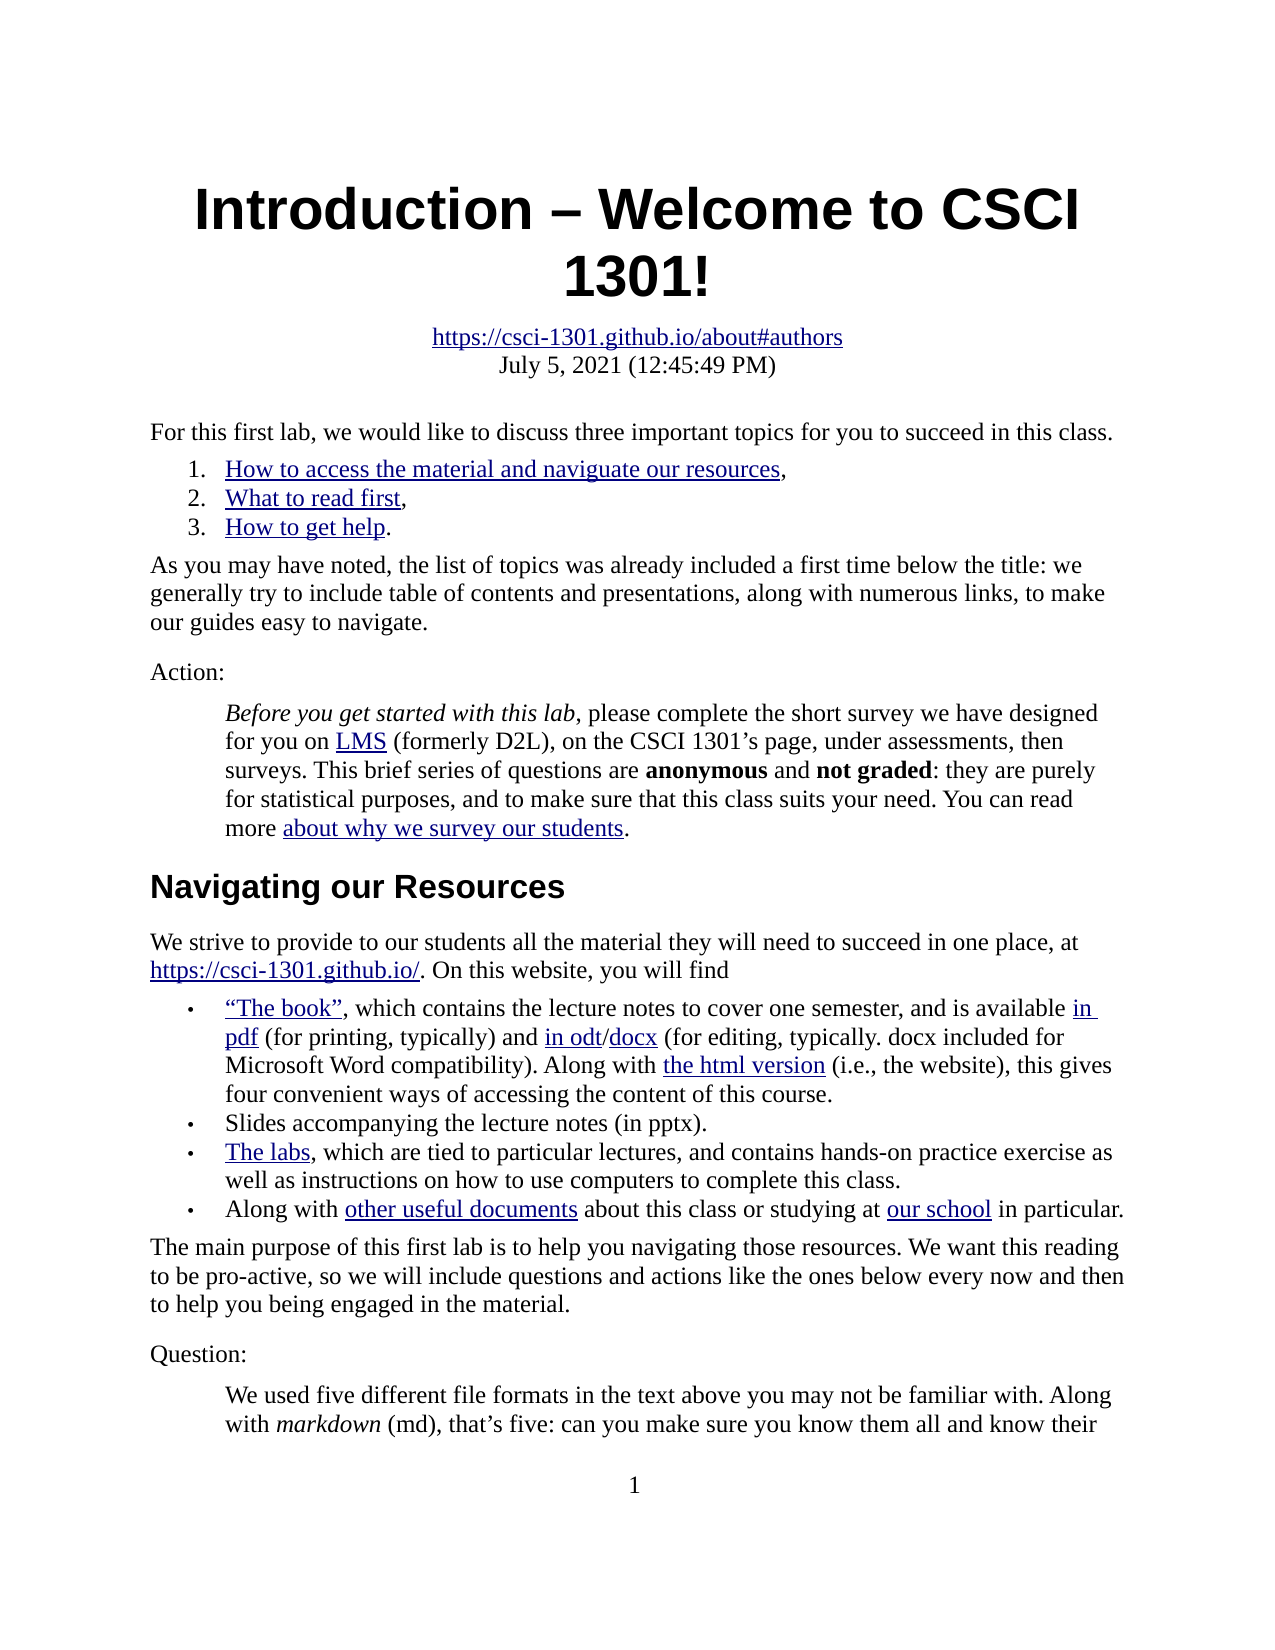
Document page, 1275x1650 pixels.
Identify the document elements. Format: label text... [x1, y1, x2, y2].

title Introduction – Welcome to CSCI 1301! [150, 175, 1125, 309]
list How to get help. [187, 512, 1125, 541]
text We strive to provide to our students all the material they will need to succeed in one place, at https://csci-1301.github.io/. On this website, you will find [150, 927, 1125, 984]
text As you may have noted, the list of topics was already included a first time below the title: we generally try to include table of contents and presentations, along with numerous links, to make our guides easy to navigate. [150, 550, 1125, 636]
subtitle Navigating our Resources [150, 866, 1125, 905]
text https://csci-1301.github.io/about#authors [150, 322, 1125, 350]
text Before you get started with this lab, please complete the short survey we have designed for you on LMS (formerly D2L), on the CSCI 1301’s page, under assessments, then surveys. This brief series of questions are anonymous and not graded: they are purely for statistical purposes, and to make sure that this class suits your need. You can read more about why we survey our students. [225, 698, 1125, 841]
list Along with other useful documents about this class or studying at our school in particular. [187, 1194, 1125, 1223]
text For this first lab, we would like to discuss three important topics for you to succeed in this class. [150, 417, 1125, 446]
text July 5, 2021 (12:45:49 PM) [150, 350, 1125, 379]
text We used five different file formats in the text above you may not be familiar with. Along with markdown (md), that’s five: can you make sure you know them all and know their [225, 1380, 1125, 1437]
list “The book”, which contains the lecture notes to cover one semester, and is available in pdf (for printing, typically) and in odt/docx (for editing, typically. docx included for Microsoft Word compatibility). Along with the html version (i.e., the website), this gives four convenient ways of accessing the content of this course. [187, 993, 1125, 1108]
list What to read first, [187, 483, 1125, 512]
text Action: [150, 657, 1125, 686]
list The labs, which are tied to particular lectures, and contains hands-on practice exercise as well as instructions on how to use computers to complete this class. [187, 1137, 1125, 1194]
list Slides accompanying the lecture notes (in pptx). [187, 1108, 1125, 1137]
text The main purpose of this first lab is to help you navigating those resources. We want this reading to be pro-active, so we will include questions and actions like the ones below every now and then to help you being engaged in the material. [150, 1232, 1125, 1318]
list How to access the material and naviguate our resources, [187, 454, 1125, 483]
text Question: [150, 1339, 1125, 1368]
